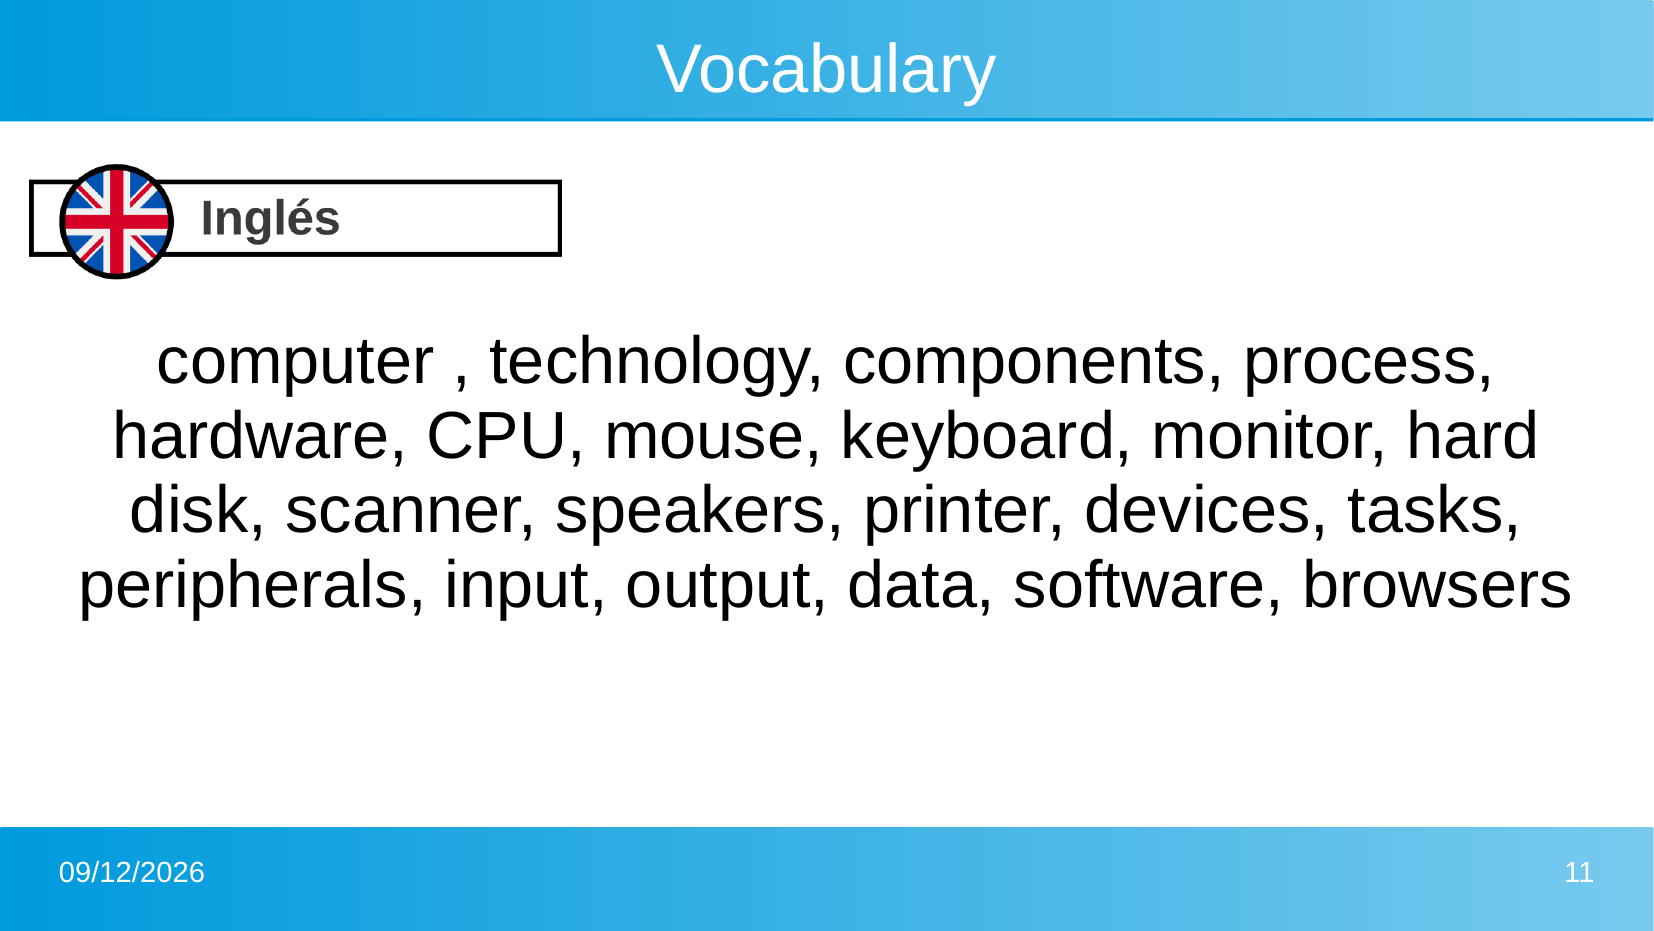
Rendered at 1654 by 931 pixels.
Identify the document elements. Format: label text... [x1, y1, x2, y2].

subtitle computer , technology, components, process, hardware, CPU, mouse, keyboard, monitor, hard disk, scanner, speakers, printer, devices, tasks, peripherals, input, output, data, software, browsers [59, 177, 1595, 768]
picture [29, 147, 562, 296]
title Vocabulary [59, 29, 1595, 108]
